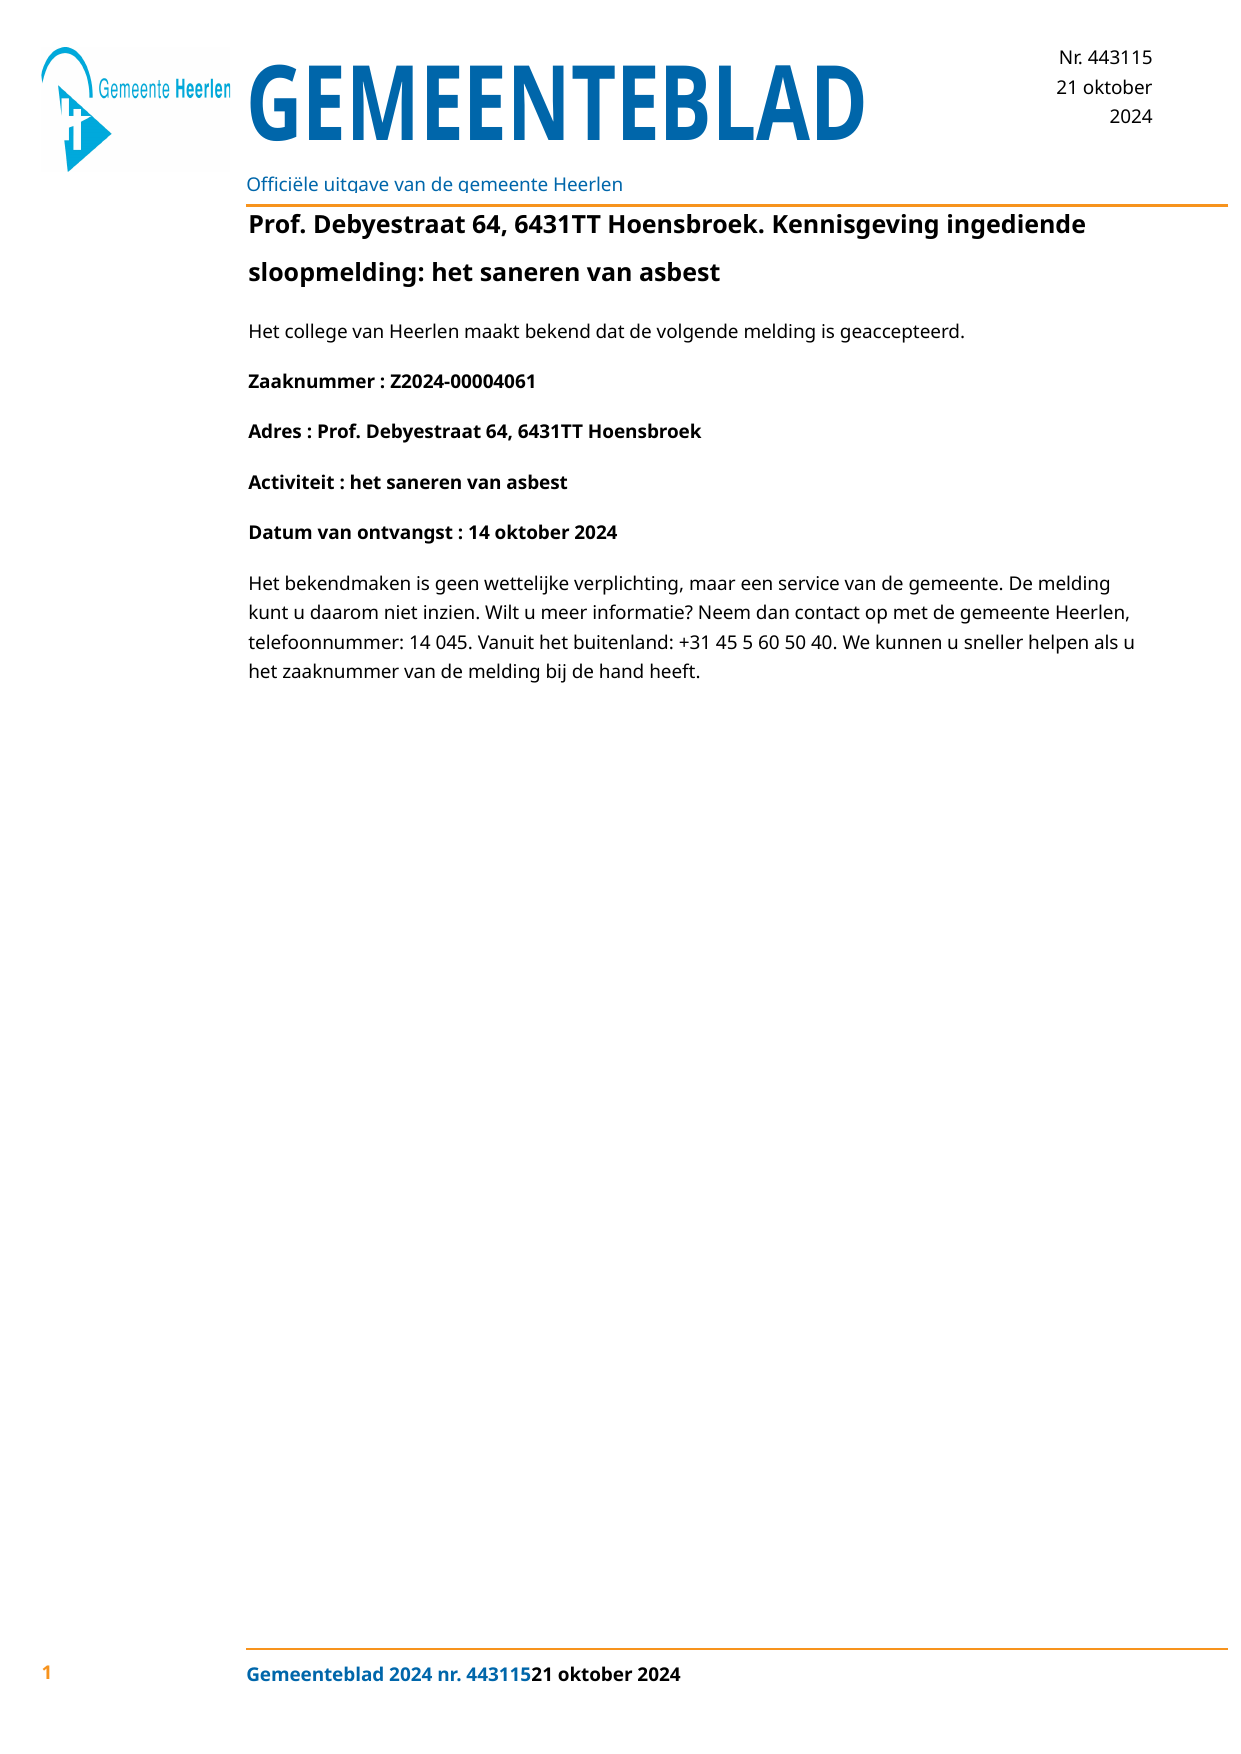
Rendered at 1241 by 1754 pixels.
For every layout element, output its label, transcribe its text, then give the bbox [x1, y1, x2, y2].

text Het bekendmaken is geen wettelijke verplichting, maar een service van de gemeente. De melding kunt u daarom niet inzien. Wilt u meer informatie? Neem dan contact op met de gemeente Heerlen, telefoonnummer: 14 045. Vanuit het buitenland: +31 45 5 60 50 40. We kunnen u sneller helpen als u het zaaknummer van de melding bij de hand heeft. [248, 570, 1152, 684]
text Zaaknummer : Z2024-00004061 [248, 368, 1152, 394]
picture [41, 47, 59, 70]
text Activiteit : het saneren van asbest [248, 469, 1152, 495]
text Prof. Debyestraat 64, 6431TT Hoensbroek. Kennisgeving ingediende sloopmelding: het saneren van asbest [248, 207, 1152, 288]
text Datum van ontvangst : 14 oktober 2024 [248, 519, 1152, 545]
picture [41, 47, 231, 172]
text Het college van Heerlen maakt bekend dat de volgende melding is geaccepteerd. [248, 318, 1152, 344]
text Adres : Prof. Debyestraat 64, 6431TT Hoensbroek [248, 419, 1152, 444]
